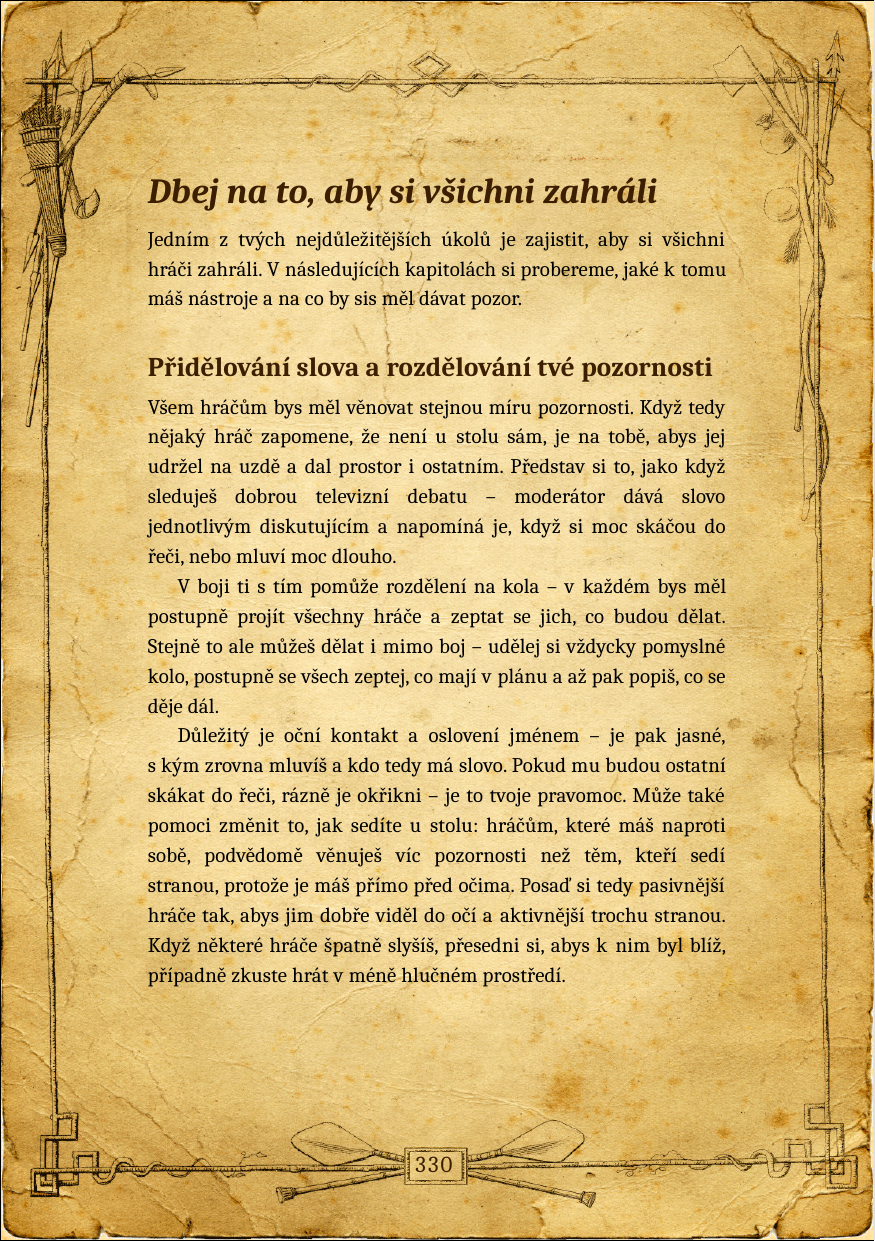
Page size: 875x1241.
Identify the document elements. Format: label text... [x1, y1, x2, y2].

text Všem hráčům bys měl věnovat stejnou míru pozornosti. Když tedy nějaký hráč zapomene, že není u⁠ stolu sám, je na tobě, abys jej udržel na uzdě a⁠ dal prostor i⁠ ostatním. Představ si to, jako když sleduješ dobrou televizní debatu – moderátor dává slovo jednotlivým diskutujícím a⁠ napomíná je, když si moc skáčou do řeči, nebo mluví moc dlouho. V⁠ boji ti s⁠ tím pomůže rozdělení na kola – v⁠ každém bys měl postupně projít všechny hráče a⁠ zeptat se jich, co budou dělat. Stejně to ale můžeš dělat i⁠ mimo boj – udělej si vždycky pomyslné kolo, postupně se všech zeptej, co mají v⁠ plánu a⁠ až pak popiš, co se děje dál. Důležitý je oční kontakt a⁠ oslovení jménem – je pak jasné, s⁠ kým zrovna mluvíš a⁠ kdo tedy má slovo. Pokud mu budou ostatní skákat do řeči, rázně je okřikni – je to tvoje pravomoc. Může také pomoci změnit to, jak sedíte u⁠ stolu: hráčům, které máš naproti sobě, podvědomě věnuješ víc pozornosti než těm, kteří sedí stranou, protože je máš přímo před očima. Posaď si tedy pasivnější hráče tak, abys jim dobře viděl do očí a⁠ aktivnější trochu stranou. Když některé hráče špatně slyšíš, přesedni si, abys k⁠ nim byl blíž, případně zkuste hrát v⁠ méně hlučném prostředí. [148, 395, 726, 987]
picture [1, 1, 874, 1240]
text Jedním z⁠ tvých nejdůležitějších úkolů je zajistit, aby si všichni hráči zahráli. V⁠ následujících kapitolách si probereme, jaké k⁠ tomu máš nástroje a⁠ na co by sis měl dávat pozor. [148, 227, 726, 311]
subtitle Přidělování slova a⁠ rozdělování tvé pozornosti [148, 352, 726, 383]
subtitle Dbej na to, aby si všichni zahráli [148, 172, 726, 212]
